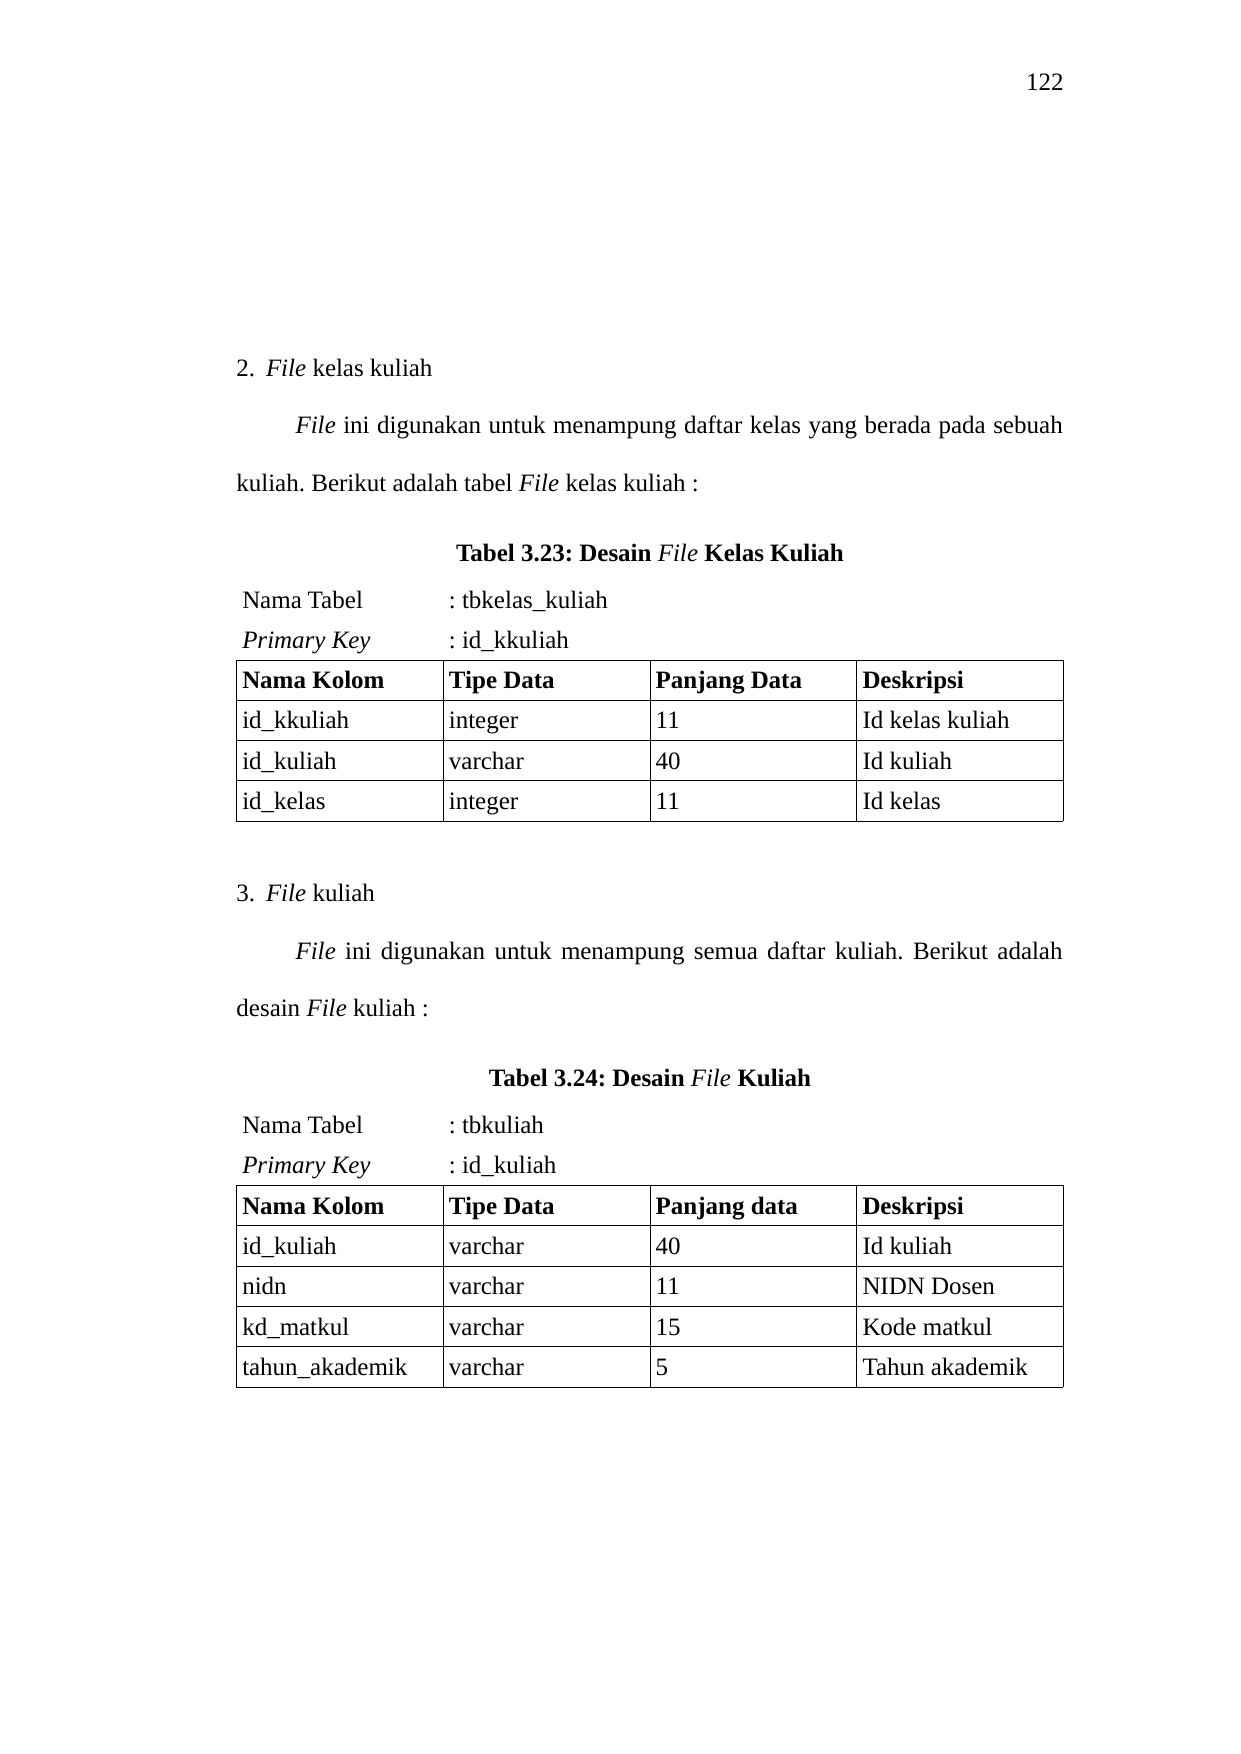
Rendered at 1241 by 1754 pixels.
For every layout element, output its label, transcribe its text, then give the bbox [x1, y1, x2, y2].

text Tabel 3.23: Desain File Kelas Kuliah [236, 538, 1063, 567]
table_cell integer [444, 781, 650, 821]
table_cell varchar [444, 1267, 650, 1306]
table_cell Id kuliah [857, 1226, 1063, 1266]
list File kuliah [236, 878, 1063, 907]
table_cell 11 [651, 1267, 856, 1306]
table_cell Tipe Data [444, 1186, 650, 1225]
text File ini digunakan untuk menampung semua daftar kuliah. Berikut adalah desain File kuliah : [236, 936, 1063, 1022]
table_cell : id_kkuliah [443, 619, 1063, 659]
table_cell : id_kuliah [443, 1145, 1063, 1185]
table_cell Deskripsi [857, 661, 1063, 700]
table_cell Primary Key [236, 1145, 443, 1185]
table_header Nama Tabel [236, 1105, 443, 1145]
text File ini digunakan untuk menampung daftar kelas yang berada pada sebuah kuliah. Berikut adalah tabel File kelas kuliah : [236, 410, 1063, 497]
table_cell 40 [651, 1226, 856, 1266]
table_cell id_kkuliah [237, 701, 443, 740]
table_cell 40 [651, 741, 856, 780]
table_cell Nama Kolom [237, 1186, 443, 1225]
table_header : tbkuliah [443, 1105, 1063, 1145]
table_cell varchar [444, 1307, 650, 1346]
table_cell tahun_akademik [237, 1347, 443, 1387]
table_header Nama Tabel [236, 579, 443, 619]
table_cell Nama Kolom [237, 661, 443, 700]
table_cell 11 [651, 781, 856, 821]
table_cell varchar [444, 1226, 650, 1266]
table_cell Primary Key [236, 619, 443, 659]
list File kelas kuliah [236, 353, 1063, 382]
table_cell kd_matkul [237, 1307, 443, 1346]
table_cell Panjang Data [651, 661, 856, 700]
table_header : tbkelas_kuliah [443, 579, 1063, 619]
table_cell id_kuliah [237, 741, 443, 780]
table_cell Deskripsi [857, 1186, 1063, 1225]
table_cell Id kelas kuliah [857, 701, 1063, 740]
table_cell varchar [444, 1347, 650, 1387]
table_cell integer [444, 701, 650, 740]
table_cell NIDN Dosen [857, 1267, 1063, 1306]
table_cell varchar [444, 741, 650, 780]
table_cell Id kuliah [857, 741, 1063, 780]
table_cell Panjang data [651, 1186, 856, 1225]
text Tabel 3.24: Desain File Kuliah [236, 1063, 1063, 1092]
table_cell Tahun akademik [857, 1347, 1063, 1387]
table_cell id_kelas [237, 781, 443, 821]
table_cell 11 [651, 701, 856, 740]
table_cell id_kuliah [237, 1226, 443, 1266]
table_cell nidn [237, 1267, 443, 1306]
table_cell Tipe Data [444, 661, 650, 700]
table_cell Id kelas [857, 781, 1063, 821]
table_cell Kode matkul [857, 1307, 1063, 1346]
table_cell 15 [651, 1307, 856, 1346]
table_cell 5 [651, 1347, 856, 1387]
